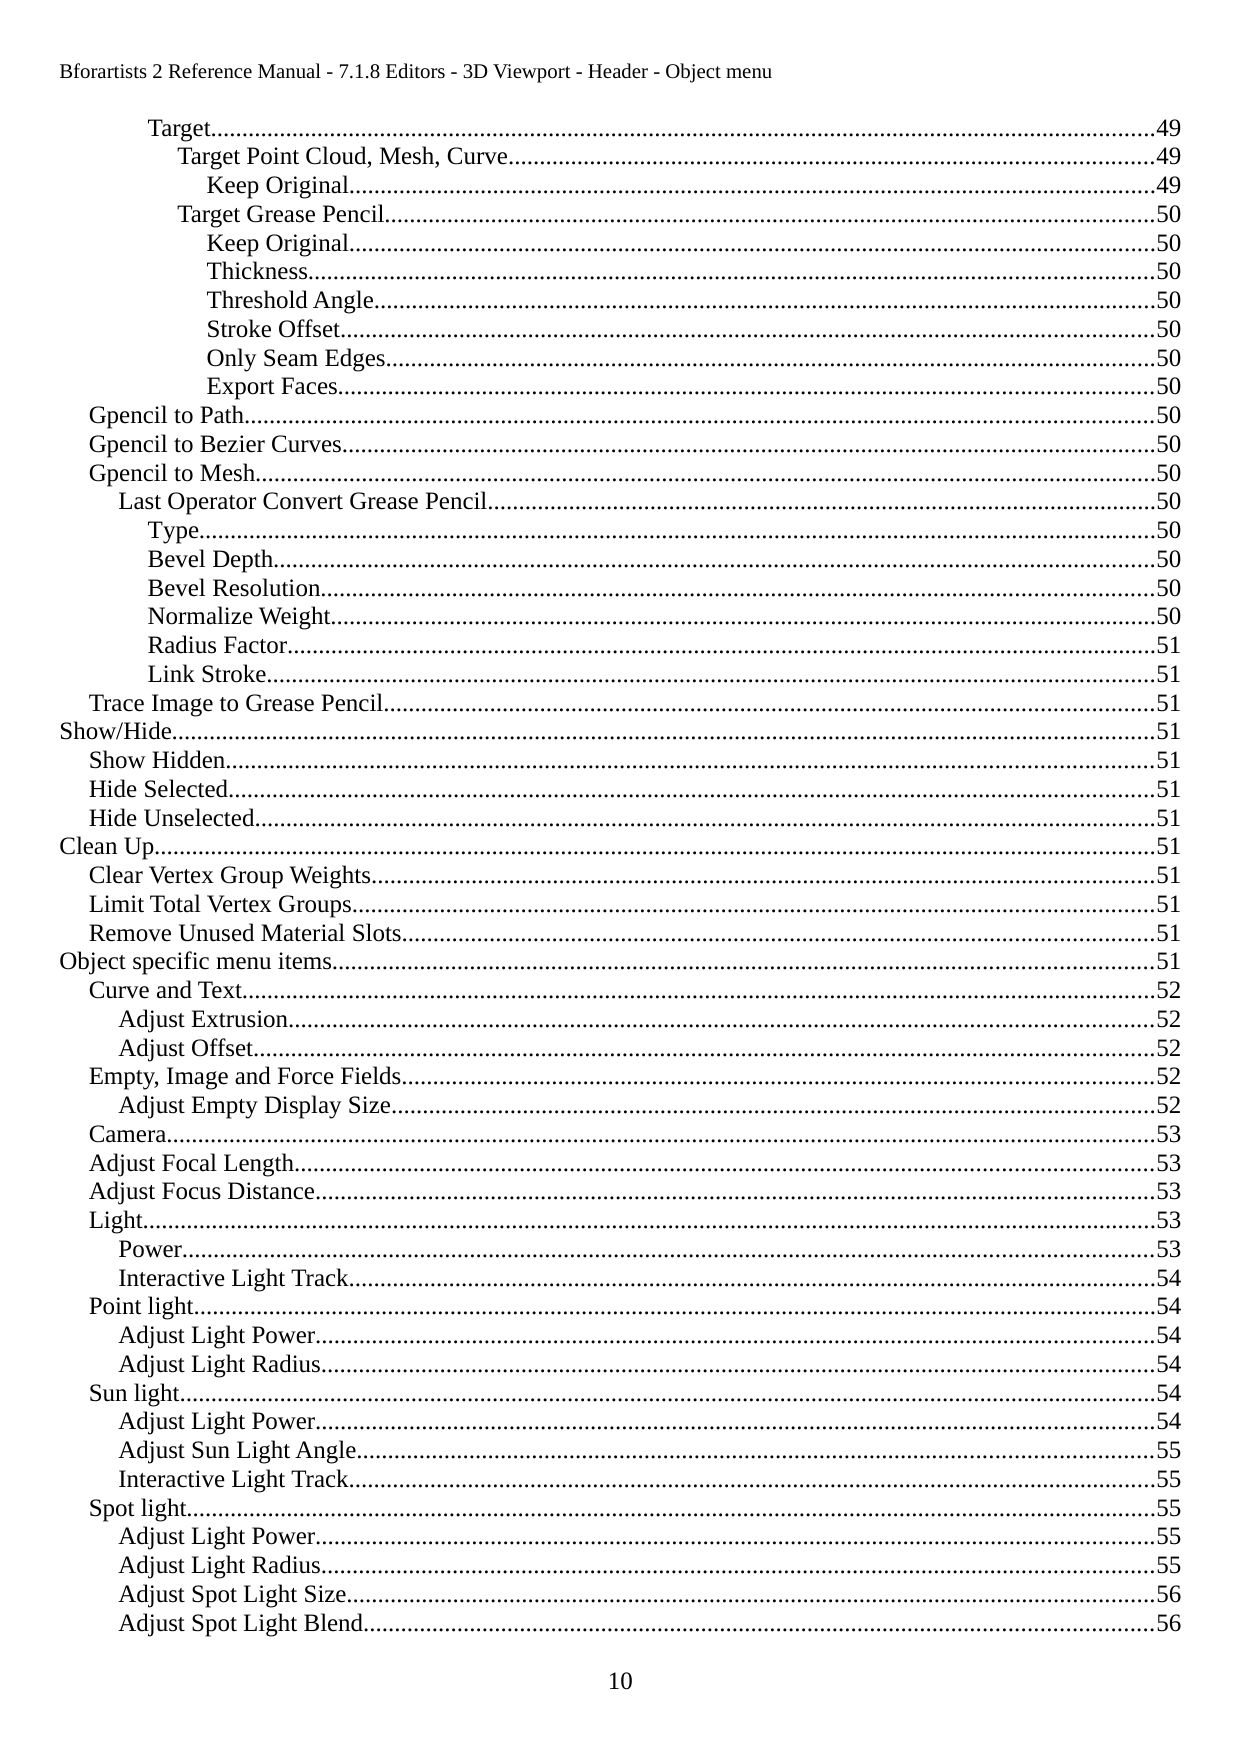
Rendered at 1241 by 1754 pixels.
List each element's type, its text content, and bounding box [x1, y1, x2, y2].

text Gpencil to Path 50 [88, 400, 1181, 429]
text Only Seam Edges 50 [206, 343, 1181, 371]
text Export Faces 50 [206, 371, 1181, 400]
text Hide Selected 51 [88, 774, 1181, 803]
text Bevel Resolution 50 [147, 573, 1181, 601]
text Type 50 [147, 515, 1181, 544]
text Light 53 [88, 1205, 1181, 1234]
text Empty, Image and Force Fields 52 [88, 1061, 1181, 1090]
text Keep Original 50 [206, 228, 1181, 256]
text Stroke Offset 50 [206, 314, 1181, 343]
text Link Stroke 51 [147, 659, 1181, 688]
text Adjust Spot Light Size 56 [118, 1579, 1181, 1608]
text Remove Unused Material Slots 51 [88, 918, 1181, 946]
text Hide Unselected 51 [88, 803, 1181, 831]
text Radius Factor 51 [147, 630, 1181, 659]
text Adjust Light Power 55 [118, 1521, 1181, 1550]
text Power 53 [118, 1234, 1181, 1263]
text Adjust Focus Distance 53 [88, 1176, 1181, 1205]
text Adjust Focal Length 53 [88, 1148, 1181, 1176]
text Point light 54 [88, 1291, 1181, 1320]
text Show/Hide 51 [59, 716, 1181, 745]
text Camera 53 [88, 1119, 1181, 1148]
text Interactive Light Track 54 [118, 1263, 1181, 1291]
text Bevel Depth 50 [147, 544, 1181, 573]
text Threshold Angle 50 [206, 285, 1181, 314]
text Curve and Text 52 [88, 975, 1181, 1004]
text Trace Image to Grease Pencil 51 [88, 688, 1181, 716]
text Adjust Offset 52 [118, 1033, 1181, 1061]
text Adjust Spot Light Blend 56 [118, 1608, 1181, 1636]
text Gpencil to Mesh 50 [88, 458, 1181, 486]
text Adjust Light Radius 55 [118, 1550, 1181, 1579]
text Adjust Light Radius 54 [118, 1349, 1181, 1378]
text Normalize Weight 50 [147, 601, 1181, 630]
text Target 49 [147, 113, 1181, 141]
text Adjust Light Power 54 [118, 1406, 1181, 1435]
text Sun light 54 [88, 1378, 1181, 1406]
text Keep Original 49 [206, 170, 1181, 199]
text Last Operator Convert Grease Pencil 50 [118, 486, 1181, 515]
text Adjust Extrusion 52 [118, 1004, 1181, 1033]
text Adjust Sun Light Angle 55 [118, 1435, 1181, 1464]
text Interactive Light Track 55 [118, 1464, 1181, 1493]
text Object specific menu items 51 [59, 946, 1181, 975]
text Target Point Cloud, Mesh, Curve 49 [177, 141, 1181, 170]
text Clean Up 51 [59, 831, 1181, 860]
text Gpencil to Bezier Curves 50 [88, 429, 1181, 458]
text Limit Total Vertex Groups 51 [88, 889, 1181, 918]
text Adjust Light Power 54 [118, 1320, 1181, 1349]
text Thickness 50 [206, 256, 1181, 285]
text Target Grease Pencil 50 [177, 199, 1181, 228]
text Adjust Empty Display Size 52 [118, 1090, 1181, 1119]
text Show Hidden 51 [88, 745, 1181, 774]
text Clear Vertex Group Weights 51 [88, 860, 1181, 889]
text Spot light 55 [88, 1493, 1181, 1521]
